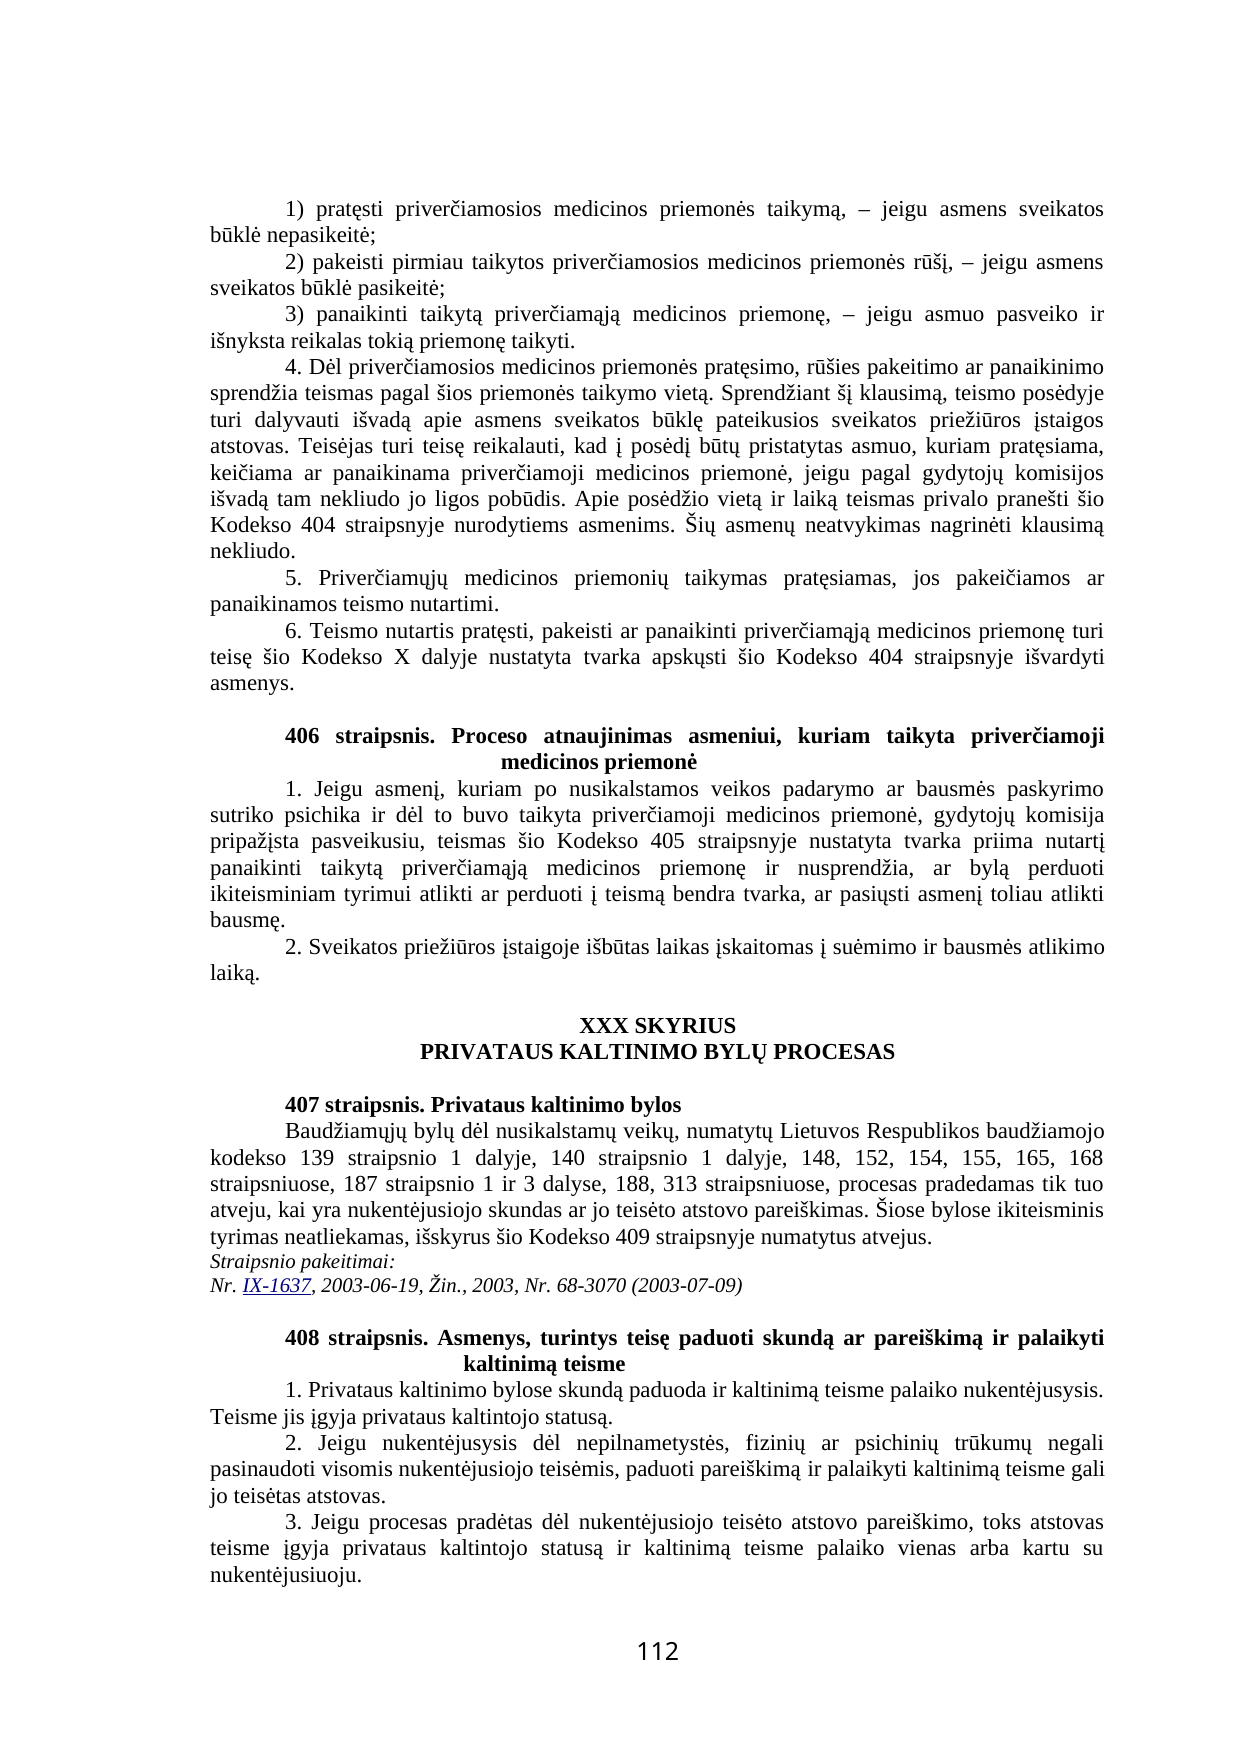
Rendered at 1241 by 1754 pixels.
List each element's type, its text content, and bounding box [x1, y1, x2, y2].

text 6. Teismo nutartis pratęsti, pakeisti ar panaikinti priverčiamąją medicinos priemonę turi teisę šio Kodekso X dalyje nustatyta tvarka apskųsti šio Kodekso 404 straipsnyje išvardyti asmenys. [210, 617, 1106, 696]
text 407 straipsnis. Privataus kaltinimo bylos [210, 1091, 1106, 1117]
text Straipsnio pakeitimai: [210, 1249, 1106, 1273]
text 2) pakeisti pirmiau taikytos priverčiamosios medicinos priemonės rūšį, – jeigu asmens sveikatos būklė pasikeitė; [210, 248, 1106, 300]
text 408 straipsnis. Asmenys, turintys teisę paduoti skundą ar pareiškimą ir palaikyti kaltinimą teisme [285, 1324, 1106, 1376]
text Nr. IX-1637, 2003-06-19, Žin., 2003, Nr. 68-3070 (2003-07-09) [210, 1273, 1106, 1297]
text 406 straipsnis. Proceso atnaujinimas asmeniui, kuriam taikyta priverčiamoji medicinos priemonė [285, 722, 1106, 775]
text 2. Sveikatos priežiūros įstaigoje išbūtas laikas įskaitomas į suėmimo ir bausmės atlikimo laiką. [210, 933, 1106, 986]
text 5. Priverčiamųjų medicinos priemonių taikymas pratęsiamas, jos pakeičiamos ar panaikinamos teismo nutartimi. [210, 564, 1106, 617]
text 3. Jeigu procesas pradėtas dėl nukentėjusiojo teisėto atstovo pareiškimo, toks atstovas teisme įgyja privataus kaltintojo statusą ir kaltinimą teisme palaiko vienas arba kartu su nukentėjusiuoju. [210, 1508, 1106, 1587]
text 1) pratęsti priverčiamosios medicinos priemonės taikymą, – jeigu asmens sveikatos būklė nepasikeitė; [210, 195, 1106, 248]
text Baudžiamųjų bylų dėl nusikalstamų veikų, numatytų Lietuvos Respublikos baudžiamojo kodekso 139 straipsnio 1 dalyje, 140 straipsnio 1 dalyje, 148, 152, 154, 155, 165, 168 straipsniuose, 187 straipsnio 1 ir 3 dalyse, 188, 313 straipsniuose, procesas pradedamas tik tuo atveju, kai yra nukentėjusiojo skundas ar jo teisėto atstovo pareiškimas. Šiose bylose ikiteisminis tyrimas neatliekamas, išskyrus šio Kodekso 409 straipsnyje numatytus atvejus. [210, 1117, 1106, 1249]
text 4. Dėl priverčiamosios medicinos priemonės pratęsimo, rūšies pakeitimo ar panaikinimo sprendžia teismas pagal šios priemonės taikymo vietą. Sprendžiant šį klausimą, teismo posėdyje turi dalyvauti išvadą apie asmens sveikatos būklę pateikusios sveikatos priežiūros įstaigos atstovas. Teisėjas turi teisę reikalauti, kad į posėdį būtų pristatytas asmuo, kuriam pratęsiama, keičiama ar panaikinama priverčiamoji medicinos priemonė, jeigu pagal gydytojų komisijos išvadą tam nekliudo jo ligos pobūdis. Apie posėdžio vietą ir laiką teismas privalo pranešti šio Kodekso 404 straipsnyje nurodytiems asmenims. Šių asmenų neatvykimas nagrinėti klausimą nekliudo. [210, 353, 1106, 564]
text 2. Jeigu nukentėjusysis dėl nepilnametystės, fizinių ar psichinių trūkumų negali pasinaudoti visomis nukentėjusiojo teisėmis, paduoti pareiškimą ir palaikyti kaltinimą teisme gali jo teisėtas atstovas. [210, 1429, 1106, 1508]
subtitle privataus kaltinimo bylų Procesas [210, 1038, 1106, 1065]
text 1. Jeigu asmenį, kuriam po nusikalstamos veikos padarymo ar bausmės paskyrimo sutriko psichika ir dėl to buvo taikyta priverčiamoji medicinos priemonė, gydytojų komisija pripažįsta pasveikusiu, teismas šio Kodekso 405 straipsnyje nustatyta tvarka priima nutartį panaikinti taikytą priverčiamąją medicinos priemonę ir nusprendžia, ar bylą perduoti ikiteisminiam tyrimui atlikti ar perduoti į teismą bendra tvarka, ar pasiųsti asmenį toliau atlikti bausmę. [210, 775, 1106, 933]
subtitle XXX skyrius [210, 1012, 1106, 1038]
text 3) panaikinti taikytą priverčiamąją medicinos priemonę, – jeigu asmuo pasveiko ir išnyksta reikalas tokią priemonę taikyti. [210, 300, 1106, 353]
text 1. Privataus kaltinimo bylose skundą paduoda ir kaltinimą teisme palaiko nukentėjusysis. Teisme jis įgyja privataus kaltintojo statusą. [210, 1376, 1106, 1429]
